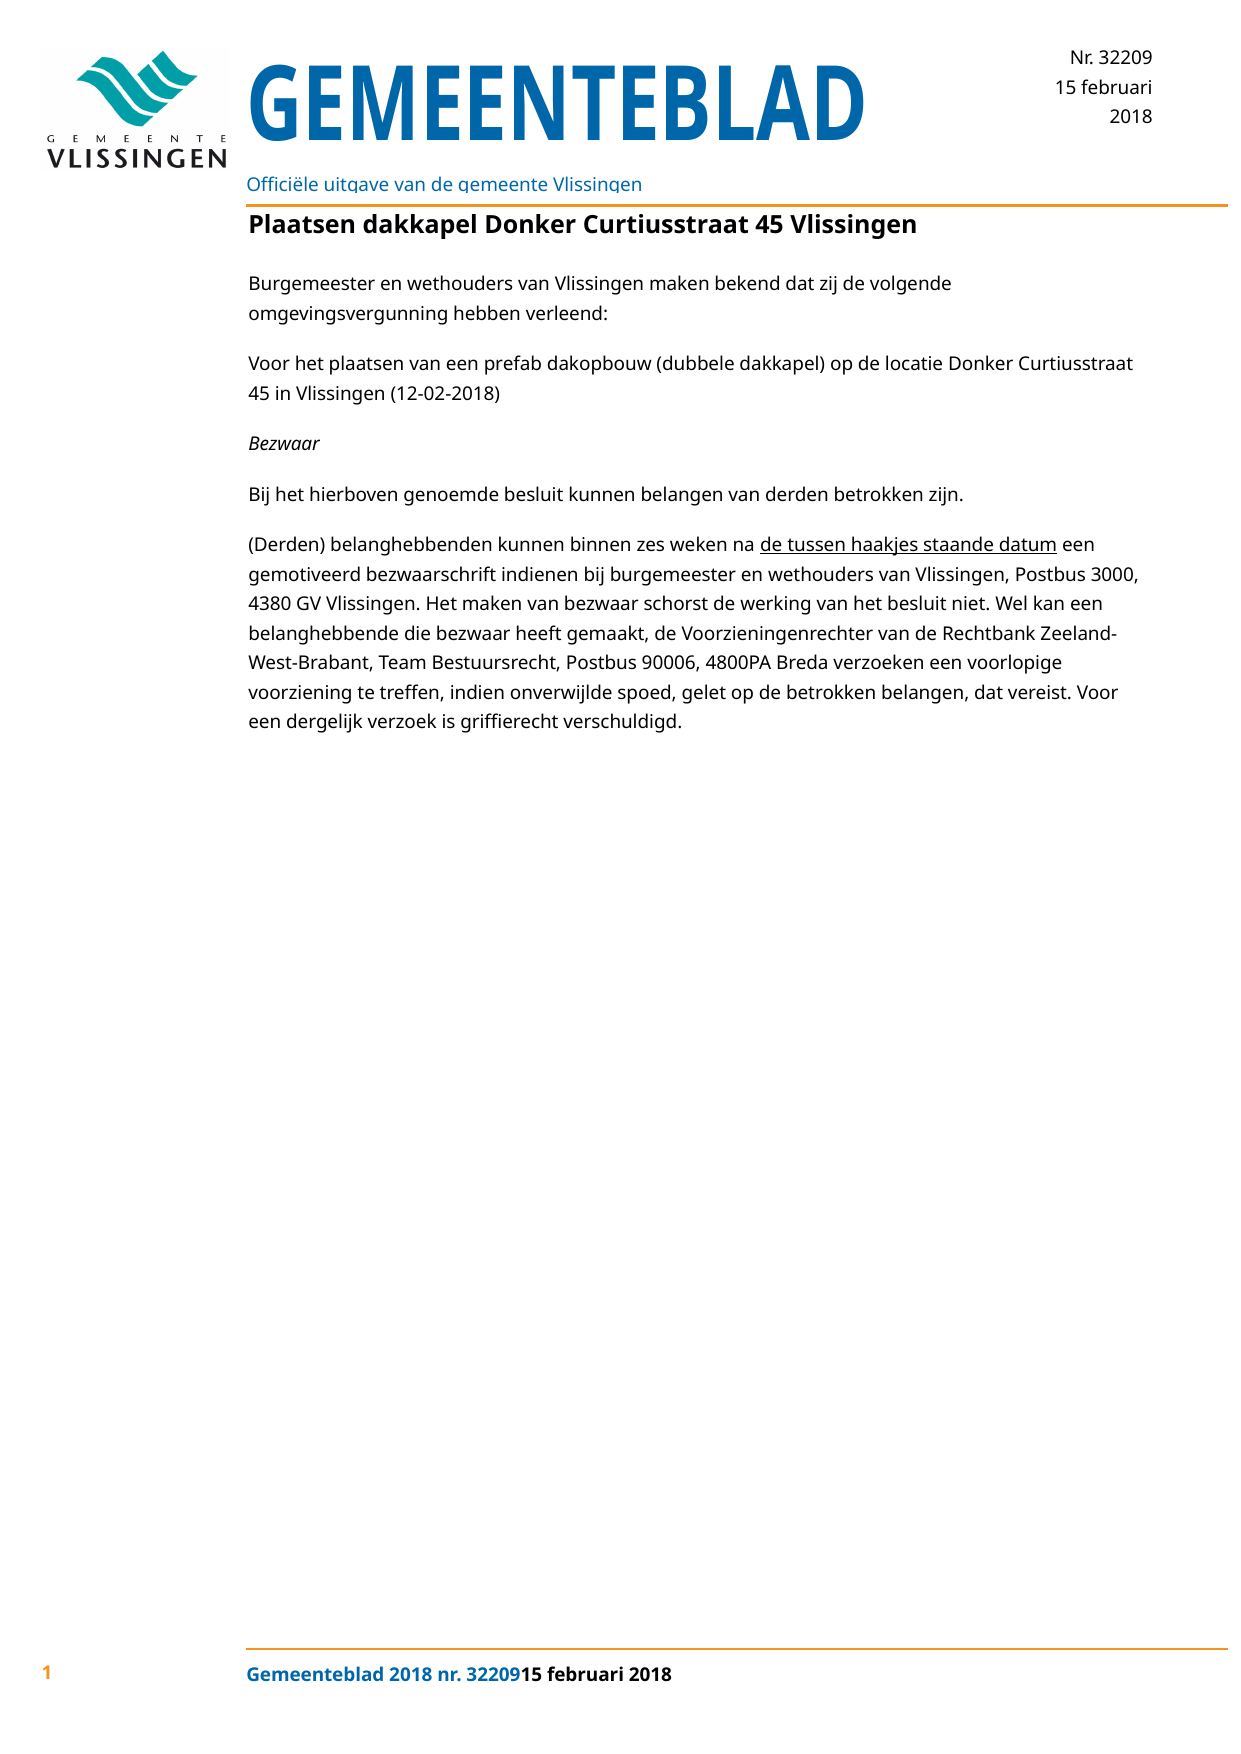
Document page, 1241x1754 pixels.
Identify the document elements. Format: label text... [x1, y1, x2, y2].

picture [41, 47, 231, 172]
text (Derden) belanghebbenden kunnen binnen zes weken na de tussen haakjes staande datum een gemotiveerd bezwaarschrift indienen bij burgemeester en wethouders van Vlissingen, Postbus 3000, 4380 GV Vlissingen. Het maken van bezwaar schorst de werking van het besluit niet. Wel kan een belanghebbende die bezwaar heeft gemaakt, de Voorzieningenrechter van de Rechtbank Zeeland-West-Brabant, Team Bestuursrecht, Postbus 90006, 4800PA Breda verzoeken een voorlopige voorziening te treffen, indien onverwijlde spoed, gelet op de betrokken belangen, dat vereist. Voor een dergelijk verzoek is griffierecht verschuldigd. [248, 531, 1152, 734]
text Bezwaar [248, 430, 1152, 456]
text Plaatsen dakkapel Donker Curtiusstraat 45 Vlissingen [248, 207, 1152, 241]
text Bij het hierboven genoemde besluit kunnen belangen van derden betrokken zijn. [248, 481, 1152, 506]
text Burgemeester en wethouders van Vlissingen maken bekend dat zij de volgende omgevingsvergunning hebben verleend: [248, 270, 1152, 326]
text Voor het plaatsen van een prefab dakopbouw (dubbele dakkapel) op de locatie Donker Curtiusstraat 45 in Vlissingen (12-02-2018) [248, 350, 1152, 406]
